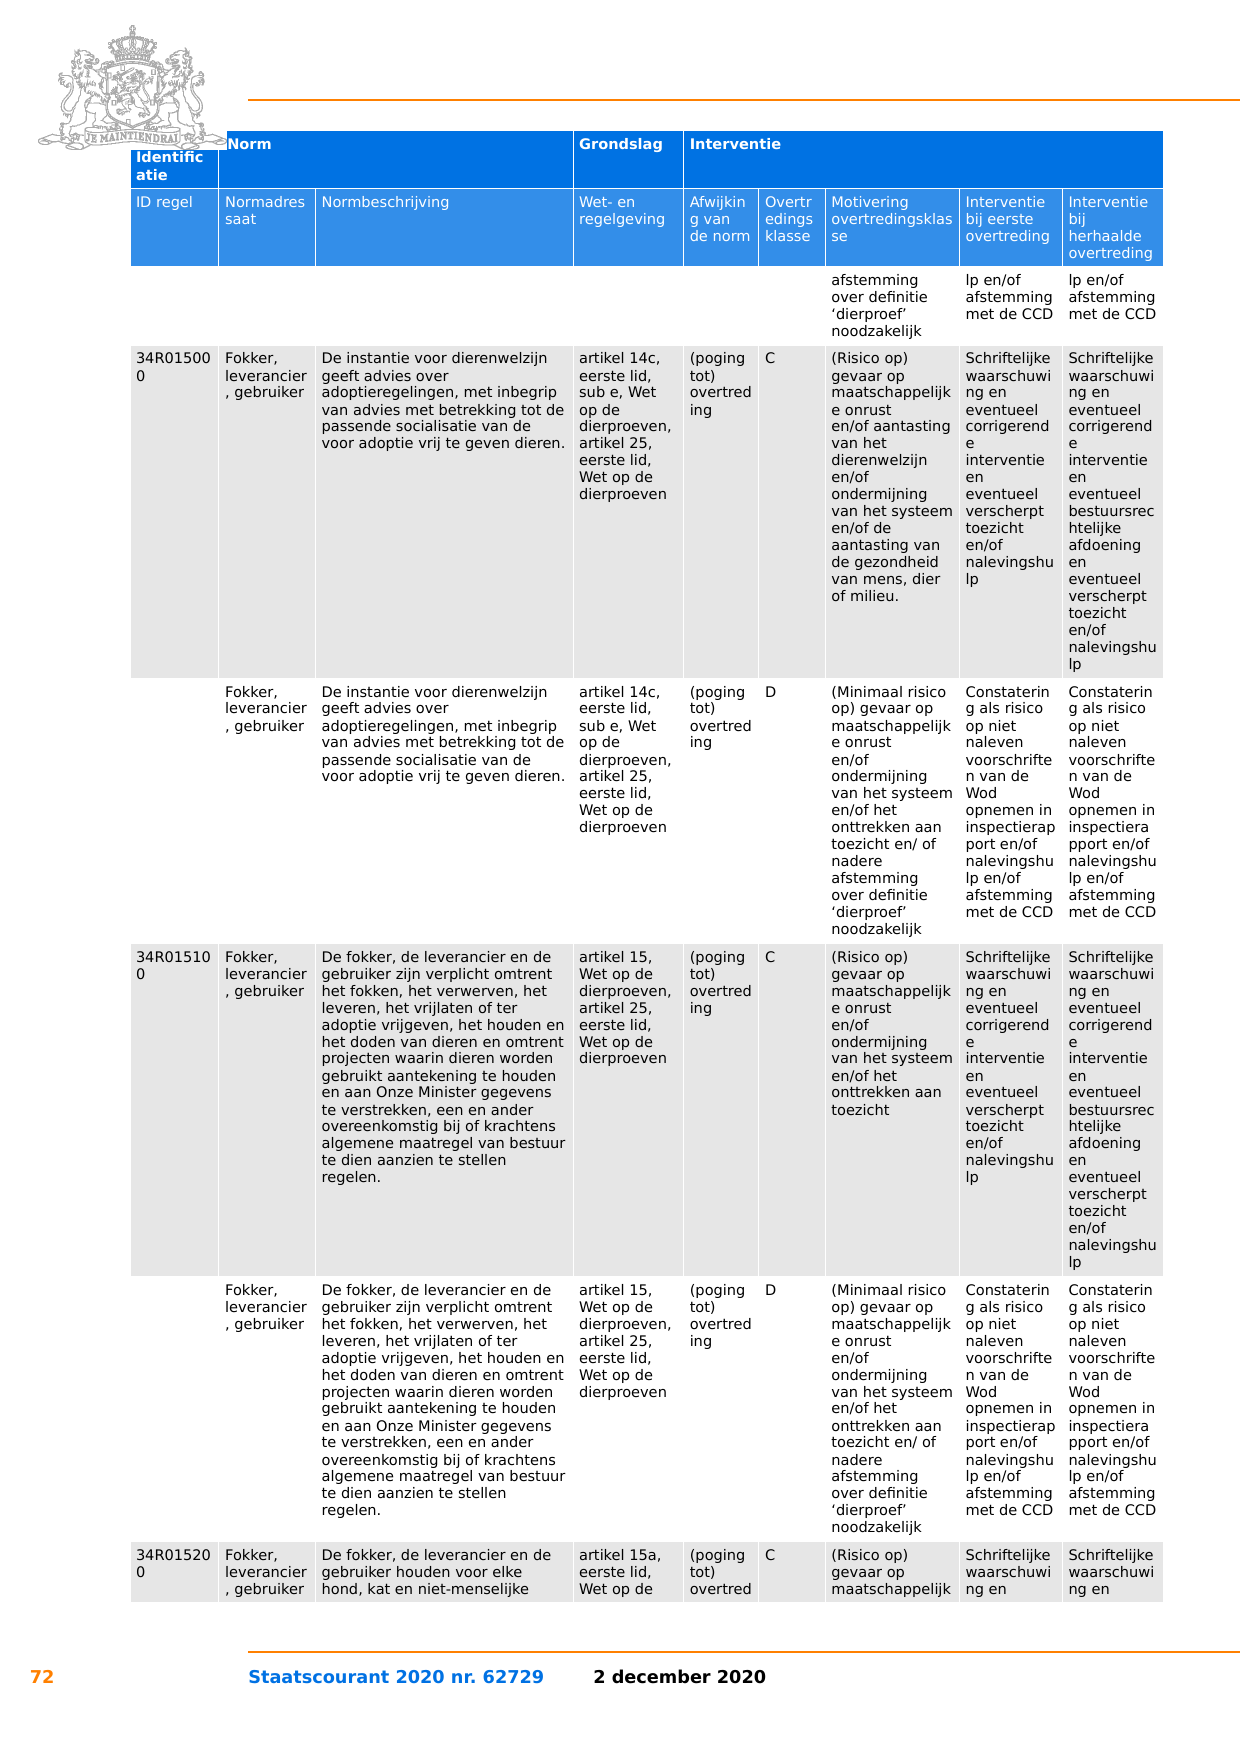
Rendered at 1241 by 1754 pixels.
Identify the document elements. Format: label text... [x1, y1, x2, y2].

table_cell 34R015100 [131, 944, 218, 1276]
table_cell C [759, 1542, 825, 1602]
table_cell ID regel [131, 189, 218, 266]
table_cell Interventie bij herhaalde overtreding [1063, 189, 1163, 266]
table_cell [219, 268, 315, 345]
table_cell (poging tot) overtreding [684, 1277, 758, 1541]
table_header Norm [219, 131, 573, 188]
table_cell [574, 268, 683, 345]
table_cell Constatering als risico op niet naleven voorschriften van de Wod opnemen in inspectierapport en/of nalevingshulp en/of afstemming met de CCD [1063, 1277, 1163, 1541]
table_cell [759, 268, 825, 345]
table_header Identificatie [131, 150, 218, 188]
table_cell De fokker, de leverancier en de gebruiker zijn verplicht omtrent het fokken, het verwerven, het leveren, het vrijlaten of ter adoptie vrijgeven, het houden en het doden van dieren en omtrent projecten waarin dieren worden gebruikt aantekening te houden en aan Onze Minister gegevens te verstrekken, een en ander overeenkomstig bij of krachtens algemene maatregel van bestuur te dien aanzien te stellen regelen. [316, 944, 573, 1276]
picture [38, 25, 227, 150]
table_cell artikel 15, Wet op de dierproeven, artikel 25, eerste lid, Wet op de dierproeven [574, 1277, 683, 1541]
table_cell Overtredingsklasse [759, 189, 825, 266]
table_cell lp en/of afstemming met de CCD [960, 268, 1062, 345]
table_cell [131, 1277, 218, 1541]
table_cell Constatering als risico op niet naleven voorschriften van de Wod opnemen in inspectierapport en/of nalevingshulp en/of afstemming met de CCD [1063, 679, 1163, 943]
table_cell [316, 268, 573, 345]
table_cell D [759, 1277, 825, 1541]
table_cell Normbeschrijving [316, 189, 573, 266]
table_cell [131, 679, 218, 943]
table_cell Motivering overtredingsklasse [826, 189, 959, 266]
table_cell C [759, 346, 825, 678]
table_cell Fokker, leverancier, gebruiker [219, 679, 315, 943]
table_cell C [759, 944, 825, 1276]
table_cell De fokker, de leverancier en de gebruiker zijn verplicht omtrent het fokken, het verwerven, het leveren, het vrijlaten of ter adoptie vrijgeven, het houden en het doden van dieren en omtrent projecten waarin dieren worden gebruikt aantekening te houden en aan Onze Minister gegevens te verstrekken, een en ander overeenkomstig bij of krachtens algemene maatregel van bestuur te dien aanzien te stellen regelen. [316, 1277, 573, 1541]
table_cell artikel 15a, eerste lid, Wet op de [574, 1542, 683, 1602]
table_cell Wet- en regelgeving [574, 189, 683, 266]
table_cell Fokker, leverancier, gebruiker [219, 1277, 315, 1541]
table_cell Interventie bij eerste overtreding [960, 189, 1062, 266]
table_cell Schriftelijke waarschuwing en eventueel corrigerende interventie en eventueel verscherpt toezicht en/of nalevingshulp [960, 944, 1062, 1276]
table_cell (Risico op) gevaar op maatschappelijke onrust en/of aantasting van het dierenwelzijn en/of ondermijning van het systeem en/of de aantasting van de gezondheid van mens, dier of milieu. [826, 346, 959, 678]
table_cell 34R015200 [131, 1542, 218, 1602]
table_cell artikel 14c, eerste lid, sub e, Wet op de dierproeven, artikel 25, eerste lid, Wet op de dierproeven [574, 346, 683, 678]
table_cell [684, 268, 758, 345]
table_cell Normadressaat [219, 189, 315, 266]
table_cell (Risico op) gevaar op maatschappelijk [826, 1542, 959, 1602]
table_cell De fokker, de leverancier en de gebruiker houden voor elke hond, kat en niet-menselijke [316, 1542, 573, 1602]
table_cell 34R015000 [131, 346, 218, 678]
table_cell Fokker, leverancier, gebruiker [219, 1542, 315, 1602]
table_cell Schriftelijke waarschuwing en [960, 1542, 1062, 1602]
table_cell Schriftelijke waarschuwing en eventueel corrigerende interventie en eventueel bestuursrechtelijke afdoening en eventueel verscherpt toezicht en/of nalevingshulp [1063, 346, 1163, 678]
table_header Interventie [684, 131, 1163, 188]
table_cell D [759, 679, 825, 943]
table_cell (poging tot) overtred [684, 1542, 758, 1602]
table_cell Constatering als risico op niet naleven voorschriften van de Wod opnemen in inspectierapport en/of nalevingshulp en/of afstemming met de CCD [960, 679, 1062, 943]
table_cell (Minimaal risico op) gevaar op maatschappelijke onrust en/of ondermijning van het systeem en/of het onttrekken aan toezicht en/ of nadere afstemming over definitie ‘dierproef’ noodzakelijk [826, 679, 959, 943]
table_cell Schriftelijke waarschuwing en [1063, 1542, 1163, 1602]
table_cell De instantie voor dierenwelzijn geeft advies over adoptieregelingen, met inbegrip van advies met betrekking tot de passende socialisatie van de voor adoptie vrij te geven dieren. [316, 679, 573, 943]
table_cell Constatering als risico op niet naleven voorschriften van de Wod opnemen in inspectierapport en/of nalevingshulp en/of afstemming met de CCD [960, 1277, 1062, 1541]
table_cell (poging tot) overtreding [684, 346, 758, 678]
table_cell Afwijking van de norm [684, 189, 758, 266]
table_cell [131, 268, 218, 345]
table_cell Schriftelijke waarschuwing en eventueel corrigerende interventie en eventueel verscherpt toezicht en/of nalevingshulp [960, 346, 1062, 678]
table_cell afstemming over definitie ‘dierproef’ noodzakelijk [826, 268, 959, 345]
table_cell Fokker, leverancier, gebruiker [219, 346, 315, 678]
table_cell (poging tot) overtreding [684, 679, 758, 943]
table_header Grondslag [574, 131, 683, 188]
table_cell (Minimaal risico op) gevaar op maatschappelijke onrust en/of ondermijning van het systeem en/of het onttrekken aan toezicht en/ of nadere afstemming over definitie ‘dierproef’ noodzakelijk [826, 1277, 959, 1541]
table_cell (poging tot) overtreding [684, 944, 758, 1276]
table_cell artikel 15, Wet op de dierproeven, artikel 25, eerste lid, Wet op de dierproeven [574, 944, 683, 1276]
table_cell artikel 14c, eerste lid, sub e, Wet op de dierproeven, artikel 25, eerste lid, Wet op de dierproeven [574, 679, 683, 943]
table_cell (Risico op) gevaar op maatschappelijke onrust en/of ondermijning van het systeem en/of het onttrekken aan toezicht [826, 944, 959, 1276]
table_cell Schriftelijke waarschuwing en eventueel corrigerende interventie en eventueel bestuursrechtelijke afdoening en eventueel verscherpt toezicht en/of nalevingshulp [1063, 944, 1163, 1276]
table_cell De instantie voor dierenwelzijn geeft advies over adoptieregelingen, met inbegrip van advies met betrekking tot de passende socialisatie van de voor adoptie vrij te geven dieren. [316, 346, 573, 678]
table_cell Fokker, leverancier, gebruiker [219, 944, 315, 1276]
table_cell lp en/of afstemming met de CCD [1063, 268, 1163, 345]
